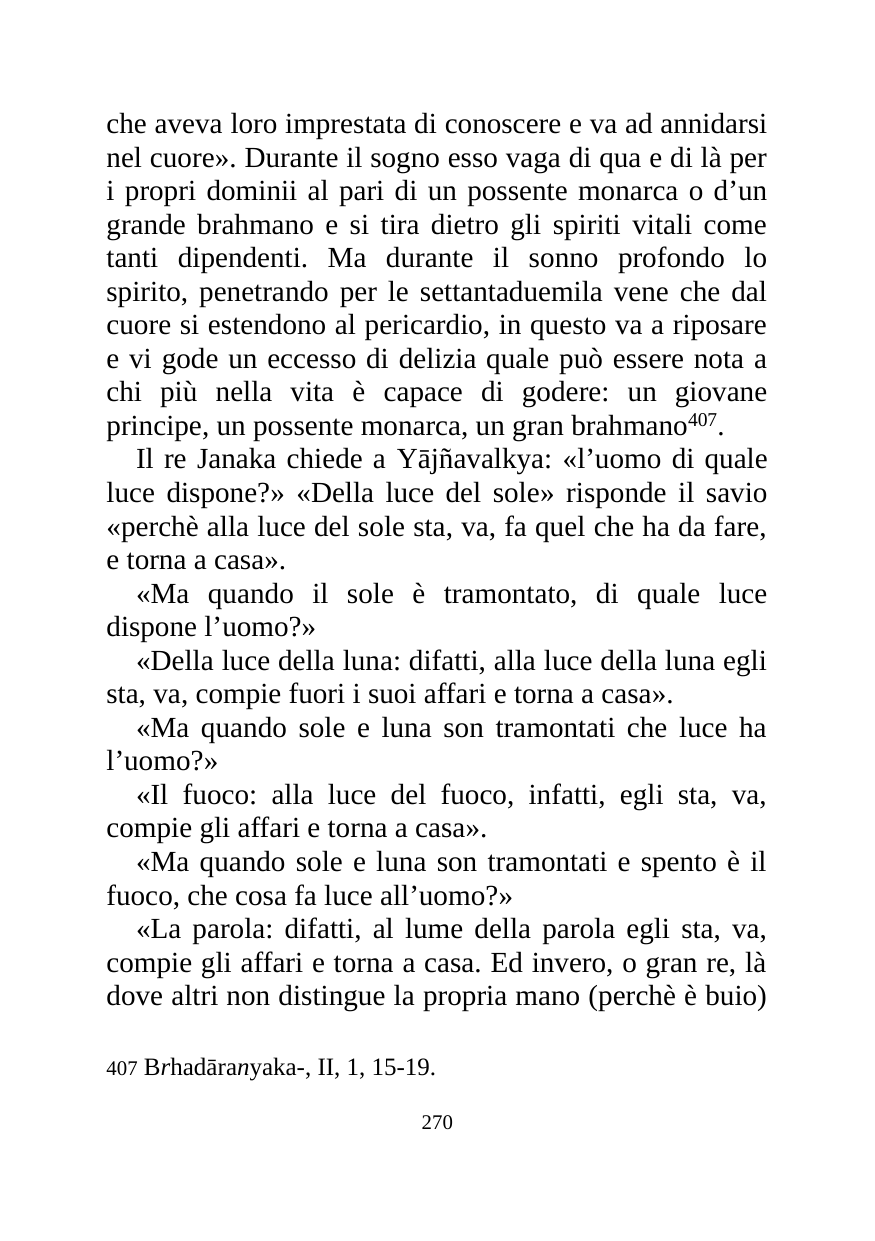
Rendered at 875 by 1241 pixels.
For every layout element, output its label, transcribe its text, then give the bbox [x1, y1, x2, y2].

text che aveva loro imprestata di conoscere e va ad annidarsi nel cuore». Durante il sogno esso vaga di qua e di là per i propri dominii al pari di un possente monarca o d’un grande brahmano e si tira dietro gli spiriti vitali come tanti dipendenti. Ma durante il sonno profondo lo spirito, penetrando per le settantaduemila vene che dal cuore si estendono al pericardio, in questo va a riposare e vi gode un eccesso di delizia quale può essere nota a chi più nella vita è capace di godere: un giovane principe, un possente monarca, un gran brahmano. [106, 106, 768, 442]
text «Il fuoco: alla luce del fuoco, infatti, egli sta, va, compie gli affari e torna a casa». [106, 777, 768, 844]
text «Ma quando il sole è tramontato, di quale luce dispone l’uomo?» [106, 576, 768, 643]
text «Ma quando sole e luna son tramontati e spento è il fuoco, che cosa fa luce all’uomo?» [106, 844, 768, 911]
text «La parola: difatti, al lume della parola egli sta, va, compie gli affari e torna a casa. Ed invero, o gran re, là dove altri non distingue la propria mano (perchè è buio) [106, 911, 768, 1012]
text «Della luce della luna: difatti, alla luce della luna egli sta, va, compie fuori i suoi affari e torna a casa». [106, 643, 768, 710]
text «Ma quando sole e luna son tramontati che luce ha l’uomo?» [106, 710, 768, 777]
text Brhadāranyaka-, II, 1, 15-19. [106, 1052, 768, 1080]
text Il re Janaka chiede a Yājñavalkya: «l’uomo di quale luce dispone?» «Della luce del sole» risponde il savio «perchè alla luce del sole sta, va, fa quel che ha da fare, e torna a casa». [106, 442, 768, 576]
